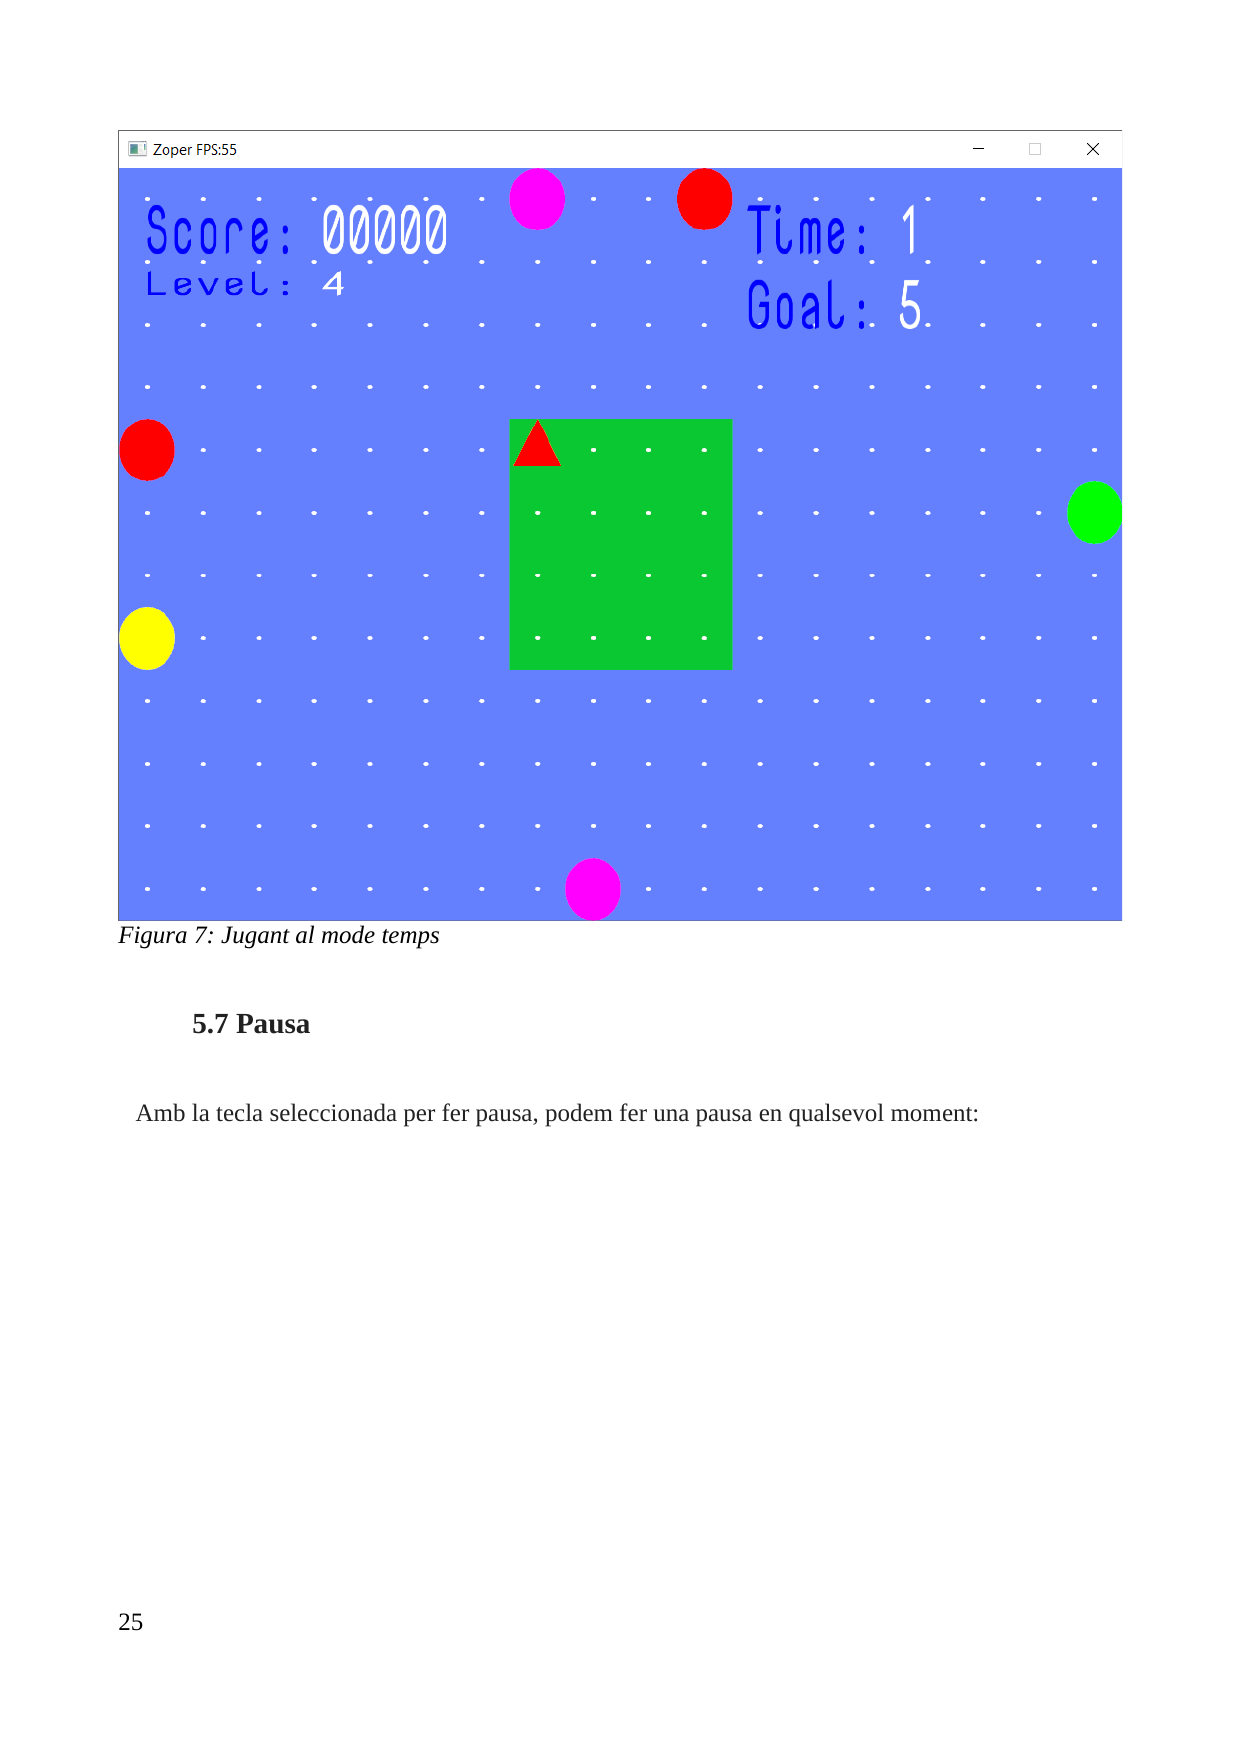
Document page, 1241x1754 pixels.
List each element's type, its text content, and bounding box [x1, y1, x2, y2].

text 5.7 Pausa [118, 1006, 1122, 1039]
text Figura 7: Jugant al mode temps [118, 921, 1122, 949]
text Amb la tecla seleccionada per fer pausa, podem fer una pausa en qualsevol moment: [118, 1098, 1122, 1127]
picture [118, 130, 1123, 921]
